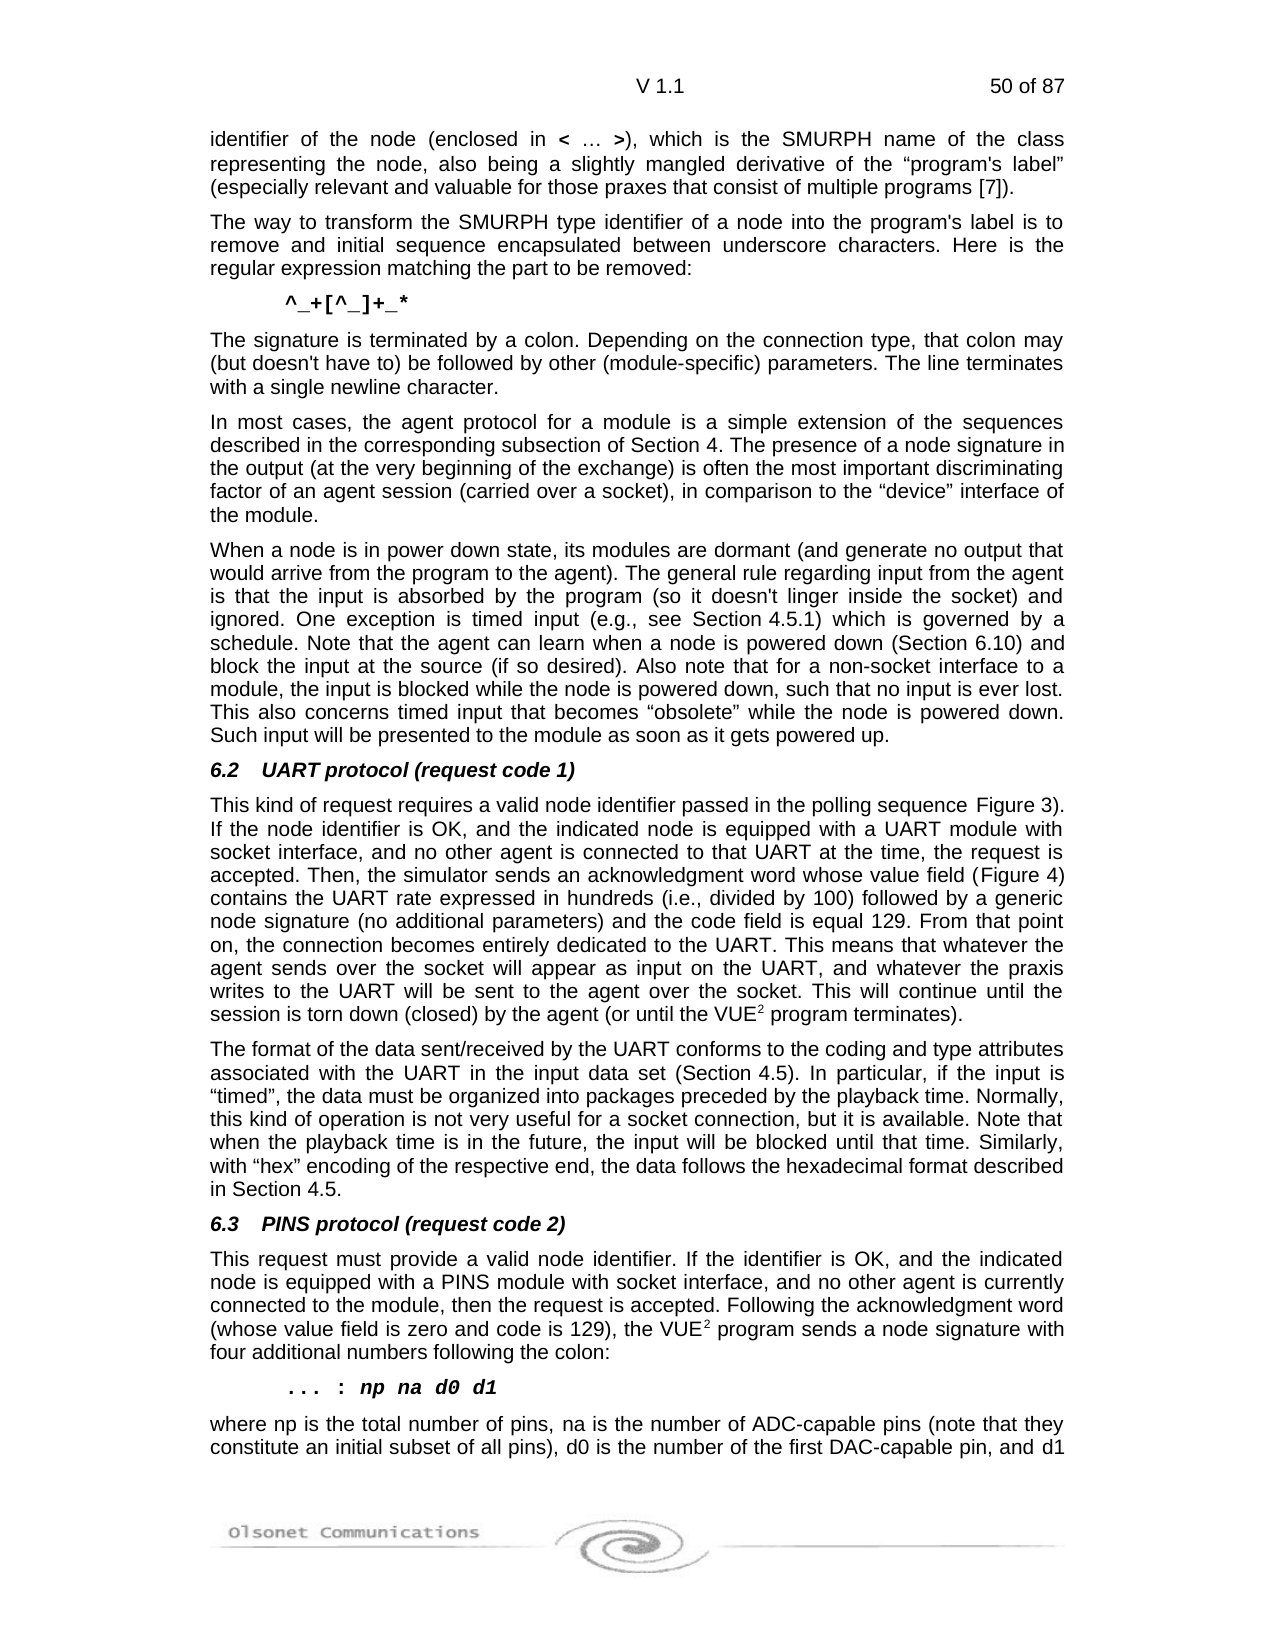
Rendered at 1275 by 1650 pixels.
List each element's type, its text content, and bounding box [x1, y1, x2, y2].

text This kind of request requires a valid node identifier passed in the polling sequence Figure 3). If the node identifier is OK, and the indicated node is equipped with a UART module with socket interface, and no other agent is connected to that UART at the time, the request is accepted. Then, the simulator sends an acknowledgment word whose value field (Figure 4) contains the UART rate expressed in hundreds (i.e., divided by 100) followed by a generic node signature (no additional parameters) and the code field is equal 129. From that point on, the connection becomes entirely dedicated to the UART. This means that whatever the agent sends over the socket will appear as input on the UART, and whatever the praxis writes to the UART will be sent to the agent over the socket. This will continue until the session is torn down (closed) by the agent (or until the VUE2 program terminates). [210, 794, 1065, 1026]
text where np is the total number of pins, na is the number of ADC-capable pins (note that they constitute an initial subset of all pins), d0 is the number of the first DAC-capable pin, and d1 [210, 1412, 1065, 1459]
text In most cases, the agent protocol for a module is a simple extension of the sequences described in the corresponding subsection of Section 4. The presence of a node signature in the output (at the very beginning of the exchange) is often the most important discriminating factor of an agent session (carried over a socket), in comparison to the “device” interface of the module. [210, 410, 1065, 526]
subtitle PINS protocol (request code 2) [210, 1212, 1065, 1236]
text The signature is terminated by a colon. Depending on the connection type, that colon may (but doesn't have to) be followed by other (module-specific) parameters. The line terminates with a single newline character. [210, 329, 1065, 398]
subtitle UART protocol (request code 1) [210, 759, 1065, 782]
text ... : np na d0 d1 [210, 1375, 1065, 1400]
text The way to transform the SMURPH type identifier of a node into the program's label is to remove and initial sequence encapsulated between underscore characters. Here is the regular expression matching the part to be removed: [210, 210, 1065, 280]
text This request must provide a valid node identifier. If the identifier is OK, and the indicated node is equipped with a PINS module with socket interface, and no other agent is currently connected to the module, then the request is accepted. Following the acknowledgment word (whose value field is zero and code is 129), the VUE2 program sends a node signature with four additional numbers following the colon: [210, 1247, 1065, 1363]
picture [210, 1504, 1065, 1596]
text When a node is in power down state, its modules are dormant (and generate no output that would arrive from the program to the agent). The general rule regarding input from the agent is that the input is absorbed by the program (so it doesn't linger inside the socket) and ignored. One exception is timed input (e.g., see Section 4.5.1) which is governed by a schedule. Note that the agent can learn when a node is powered down (Section 6.10) and block the input at the source (if so desired). Also note that for a non-socket interface to a module, the input is blocked while the node is powered down, such that no input is ever lost. This also concerns timed input that becomes “obsolete” while the node is powered down. Such input will be presented to the module as soon as it gets powered up. [210, 538, 1065, 747]
text identifier of the node (enclosed in < … >), which is the SMURPH name of the class representing the node, also being a slightly mangled derivative of the “program's label” (especially relevant and valuable for those praxes that consist of multiple programs [7]). [210, 128, 1065, 199]
text The format of the data sent/received by the UART conforms to the coding and type attributes associated with the UART in the input data set (Section 4.5). In particular, if the input is “timed”, the data must be organized into packages preceded by the playback time. Normally, this kind of operation is not very useful for a socket connection, but it is available. Note that when the playback time is in the future, the input will be blocked until that time. Similarly, with “hex” encoding of the respective end, the data follows the hexadecimal format described in Section 4.5. [210, 1038, 1065, 1201]
text ^_+[^_]+_* [210, 292, 1065, 317]
